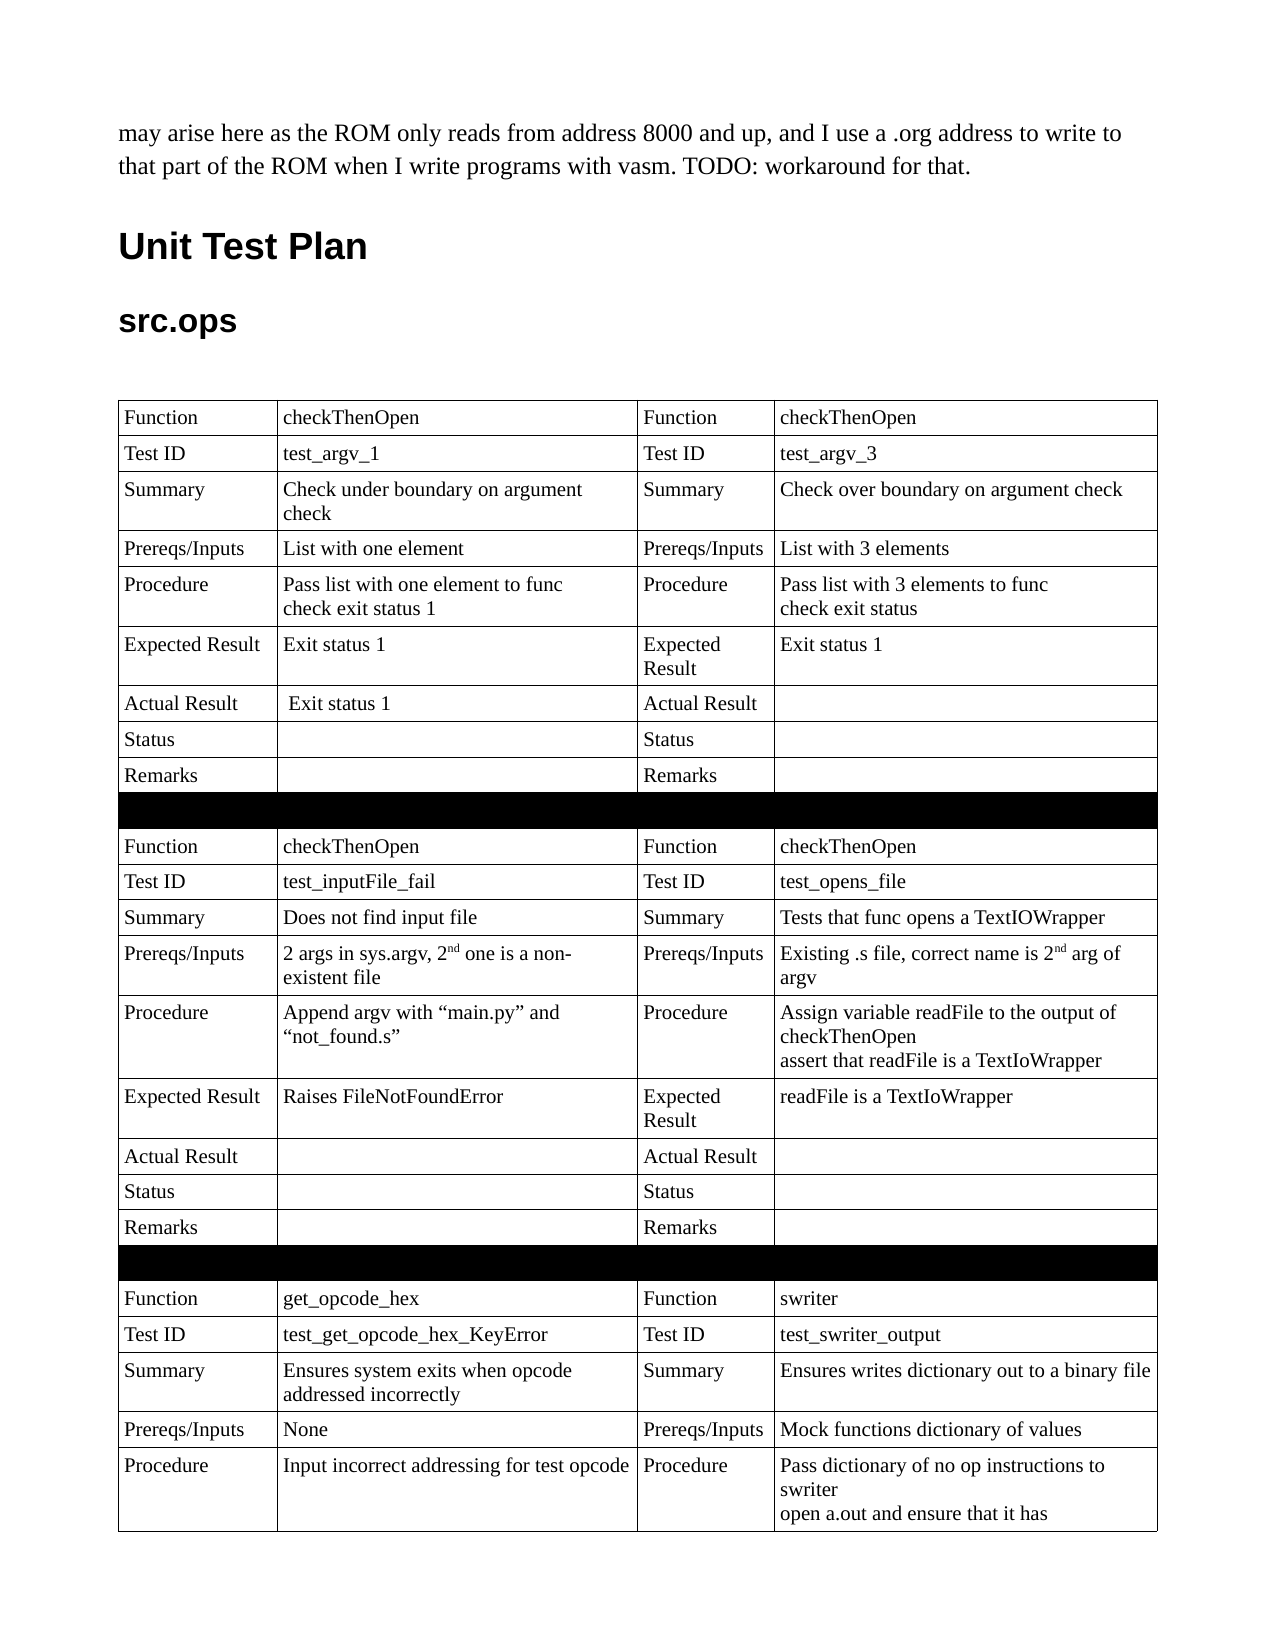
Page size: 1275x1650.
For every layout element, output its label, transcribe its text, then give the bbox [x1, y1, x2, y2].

table_cell Function [638, 1281, 774, 1316]
table_cell Ensures writes dictionary out to a binary file [775, 1353, 1157, 1411]
table_cell checkThenOpen [278, 829, 637, 863]
table_cell test_swriter_output [775, 1317, 1157, 1352]
table_cell Status [119, 722, 277, 757]
table_cell Procedure [119, 567, 277, 626]
table_cell Expected Result [638, 627, 774, 685]
table_cell [775, 722, 1157, 757]
table_cell Exit status 1 [278, 627, 637, 685]
table_cell Prereqs/Inputs [119, 936, 277, 994]
table_cell swriter [775, 1281, 1157, 1316]
table_cell Test ID [638, 1317, 774, 1352]
table_cell Raises FileNotFoundError [278, 1079, 637, 1138]
table_cell get_opcode_hex [278, 1281, 637, 1316]
table_cell [278, 1139, 637, 1173]
table_cell 2 args in sys.argv, 2nd one is a non-existent file [278, 936, 637, 994]
table_cell [775, 758, 1157, 792]
table_cell Summary [638, 1353, 774, 1411]
table_cell test_get_opcode_hex_KeyError [278, 1317, 637, 1352]
table_cell Actual Result [119, 1139, 277, 1173]
table_cell [775, 1246, 1157, 1280]
table_cell Assign variable readFile to the output of checkThenOpen assert that readFile is a TextIoWrapper [775, 996, 1157, 1078]
table_cell Mock functions dictionary of values [775, 1412, 1157, 1447]
table_cell Summary [119, 900, 277, 935]
table_cell [278, 1175, 637, 1209]
table_cell Summary [638, 472, 774, 530]
table_cell Remarks [119, 758, 277, 792]
table_cell test_inputFile_fail [278, 865, 637, 899]
table_cell Prereqs/Inputs [638, 936, 774, 994]
table_header checkThenOpen [775, 401, 1157, 435]
table_cell Procedure [638, 996, 774, 1078]
table_cell None [278, 1412, 637, 1447]
table_cell Actual Result [638, 1139, 774, 1173]
table_cell Summary [119, 472, 277, 530]
table_cell test_argv_3 [775, 436, 1157, 471]
table_header Function [638, 401, 774, 435]
table_cell Test ID [638, 436, 774, 471]
table_cell Exit status 1 [278, 686, 637, 721]
table_cell Prereqs/Inputs [638, 531, 774, 566]
table_cell Tests that func opens a TextIOWrapper [775, 900, 1157, 935]
table_cell [278, 1210, 637, 1245]
table_cell [775, 1210, 1157, 1245]
table_cell Summary [638, 900, 774, 935]
table_cell Remarks [638, 758, 774, 792]
table_cell Pass list with one element to func check exit status 1 [278, 567, 637, 626]
subtitle Unit Test Plan [118, 224, 1157, 267]
table_cell Pass list with 3 elements to func check exit status [775, 567, 1157, 626]
table_cell [278, 793, 637, 828]
table_cell Expected Result [119, 627, 277, 685]
table_cell [775, 686, 1157, 721]
table_cell Pass dictionary of no op instructions to swriter open a.out and ensure that it has [775, 1448, 1157, 1531]
table_cell Append argv with “main.py” and “not_found.s” [278, 996, 637, 1078]
table_cell Expected Result [638, 1079, 774, 1138]
table_cell [119, 793, 277, 828]
table_cell [638, 793, 774, 828]
table_cell Procedure [638, 567, 774, 626]
table_cell Function [119, 829, 277, 863]
table_cell Check over boundary on argument check [775, 472, 1157, 530]
table_cell Status [119, 1175, 277, 1209]
table_cell [638, 1246, 774, 1280]
table_cell Check under boundary on argument check [278, 472, 637, 530]
table_cell Status [638, 722, 774, 757]
table_cell Exit status 1 [775, 627, 1157, 685]
table_cell test_opens_file [775, 865, 1157, 899]
table_cell Does not find input file [278, 900, 637, 935]
table_cell Test ID [119, 1317, 277, 1352]
table_cell Test ID [119, 865, 277, 899]
table_cell Input incorrect addressing for test opcode [278, 1448, 637, 1531]
table_cell Procedure [119, 996, 277, 1078]
table_cell [775, 1175, 1157, 1209]
table_cell Test ID [119, 436, 277, 471]
table_cell Summary [119, 1353, 277, 1411]
table_cell Status [638, 1175, 774, 1209]
table_cell Prereqs/Inputs [119, 1412, 277, 1447]
subtitle src.ops [118, 301, 1157, 339]
table_cell Actual Result [119, 686, 277, 721]
table_cell Actual Result [638, 686, 774, 721]
table_cell [278, 758, 637, 792]
table_cell test_argv_1 [278, 436, 637, 471]
table_cell Remarks [119, 1210, 277, 1245]
table_cell List with 3 elements [775, 531, 1157, 566]
table_cell [278, 722, 637, 757]
table_header checkThenOpen [278, 401, 637, 435]
table_cell Function [119, 1281, 277, 1316]
table_cell List with one element [278, 531, 637, 566]
table_cell checkThenOpen [775, 829, 1157, 863]
table_cell [775, 793, 1157, 828]
table_cell Remarks [638, 1210, 774, 1245]
table_cell Procedure [119, 1448, 277, 1531]
table_cell Expected Result [119, 1079, 277, 1138]
table_cell [775, 1139, 1157, 1173]
table_cell Prereqs/Inputs [638, 1412, 774, 1447]
table_cell [119, 1246, 277, 1280]
table_cell readFile is a TextIoWrapper [775, 1079, 1157, 1138]
table_cell Test ID [638, 865, 774, 899]
text may arise here as the ROM only reads from address 8000 and up, and I use a .org address to write to that part of the ROM when I write programs with vasm. TODO: workaround for that. [118, 118, 1157, 180]
table_cell Existing .s file, correct name is 2nd arg of argv [775, 936, 1157, 994]
table_cell Ensures system exits when opcode addressed incorrectly [278, 1353, 637, 1411]
table_cell Procedure [638, 1448, 774, 1531]
table_cell [278, 1246, 637, 1280]
table_cell Prereqs/Inputs [119, 531, 277, 566]
table_header Function [119, 401, 277, 435]
table_cell Function [638, 829, 774, 863]
